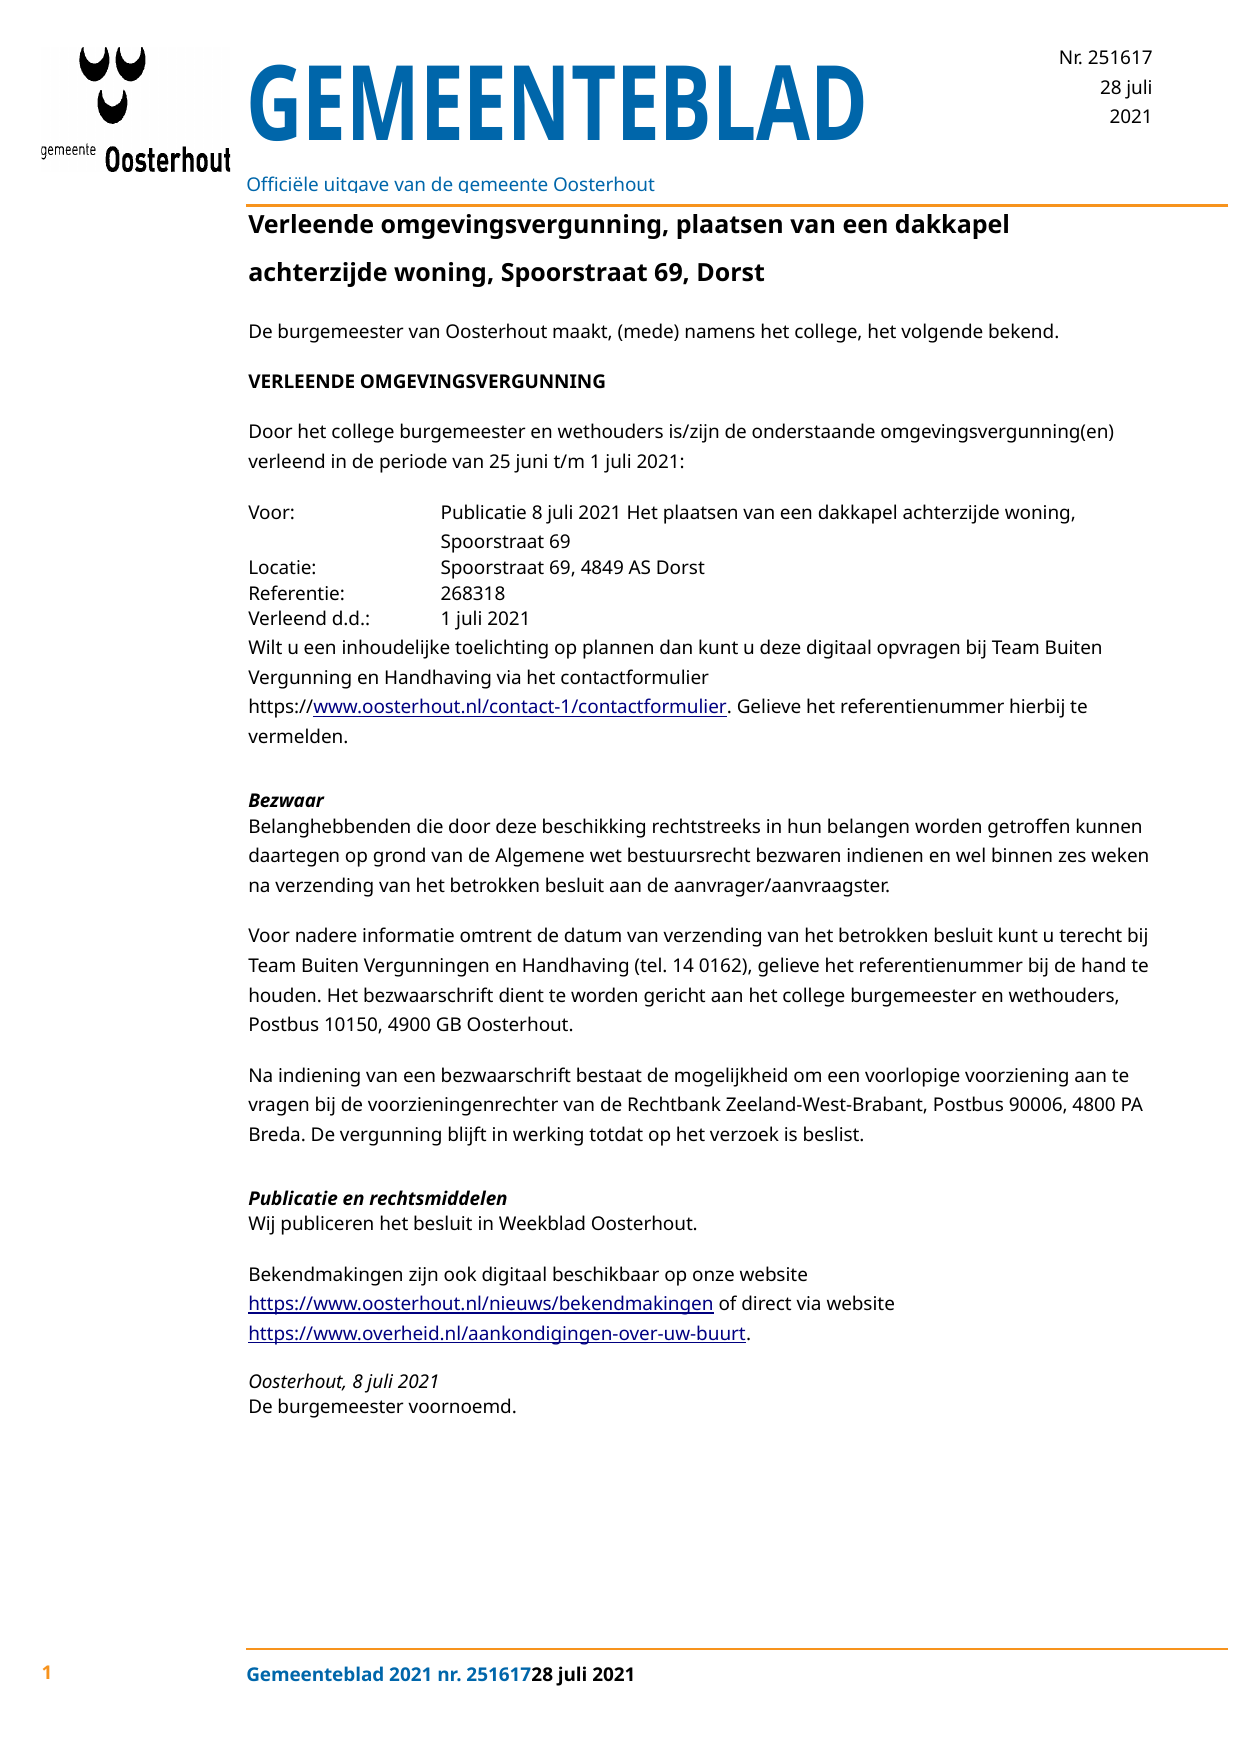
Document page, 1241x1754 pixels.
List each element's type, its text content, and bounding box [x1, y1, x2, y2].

table_cell 268318 [440, 580, 1152, 606]
text VERLEENDE OMGEVINGSVERGUNNING [248, 368, 1152, 394]
text Voor nadere informatie omtrent de datum van verzen­ding van het betrokken besluit kunt u terecht bij Team Buiten Vergunningen en Handhaving (tel. 14 0162), gelieve het referentienummer bij de hand te houden. Het bezwaar­schrift dient te worden gericht aan het college burgemeester en wethouders, Postbus 10150, 4900 GB Oosterhout. [248, 923, 1152, 1037]
table_header Publicatie 8 juli 2021 Het plaatsen van een dakkapel achterzijde woning, Spoorstraat 69 [440, 499, 1152, 554]
table_cell Verleend d.d.: [248, 606, 440, 631]
text Wij publiceren het besluit in Weekblad Oosterhout. [248, 1211, 1152, 1236]
table_cell Locatie: [248, 554, 440, 580]
text Wilt u een inhoudelijke toelichting op plannen dan kunt u deze digitaal opvragen bij Team Buiten Vergunning en Handhaving via het contactformulier https://www.oosterhout.nl/contact-1/contactformulier. Gelieve het referentienummer hierbij te vermelden. [248, 634, 1152, 749]
table_cell 1 juli 2021 [440, 606, 1152, 631]
text De burgemeester van Oosterhout maakt, (mede) namens het college, het volgende bekend. [248, 318, 1152, 344]
text Oosterhout, 8 juli 2021 [248, 1368, 1152, 1394]
text Door het college burgemeester en wethouders is/zijn de onderstaande omgevingsvergunning(en) verleend in de periode van 25 juni t/m 1 juli 2021: [248, 419, 1152, 474]
picture [41, 47, 231, 172]
text Publicatie en rechtsmiddelen [248, 1185, 1152, 1211]
text Na indiening van een bezwaarschrift bestaat de mogelijkheid om een voorlopige voorziening aan te vragen bij de voorzieningenrechter van de Rechtbank Zeeland-West-Brabant, Postbus 90006, 4800 PA Breda. De vergunning blijft in werking totdat op het verzoek is beslist. [248, 1062, 1152, 1147]
text Verleende omgevingsvergunning, plaatsen van een dakkapel achterzijde woning, Spoorstraat 69, Dorst [248, 207, 1152, 288]
text Belanghebbenden die door deze beschikking rechtstreeks in hun belangen worden getroffen kunnen daartegen op grond van de Algemene wet bestuursrecht bezwaren indienen en wel binnen zes weken na verzending van het betrokken besluit aan de aanvrager/aanvraagster. [248, 813, 1152, 898]
table_cell Spoorstraat 69, 4849 AS Dorst [440, 554, 1152, 580]
text De burgemeester voornoemd. [248, 1394, 1152, 1419]
text Bezwaar [248, 787, 1152, 813]
table_header Voor: [248, 499, 440, 554]
table_cell Referentie: [248, 580, 440, 606]
text Bekendmakingen zijn ook digitaal beschikbaar op onze website https://www.oosterhout.nl/nieuws/bekendmakingen of direct via website https://www.overheid.nl/aankondigingen-over-uw-buurt. [248, 1261, 1152, 1346]
